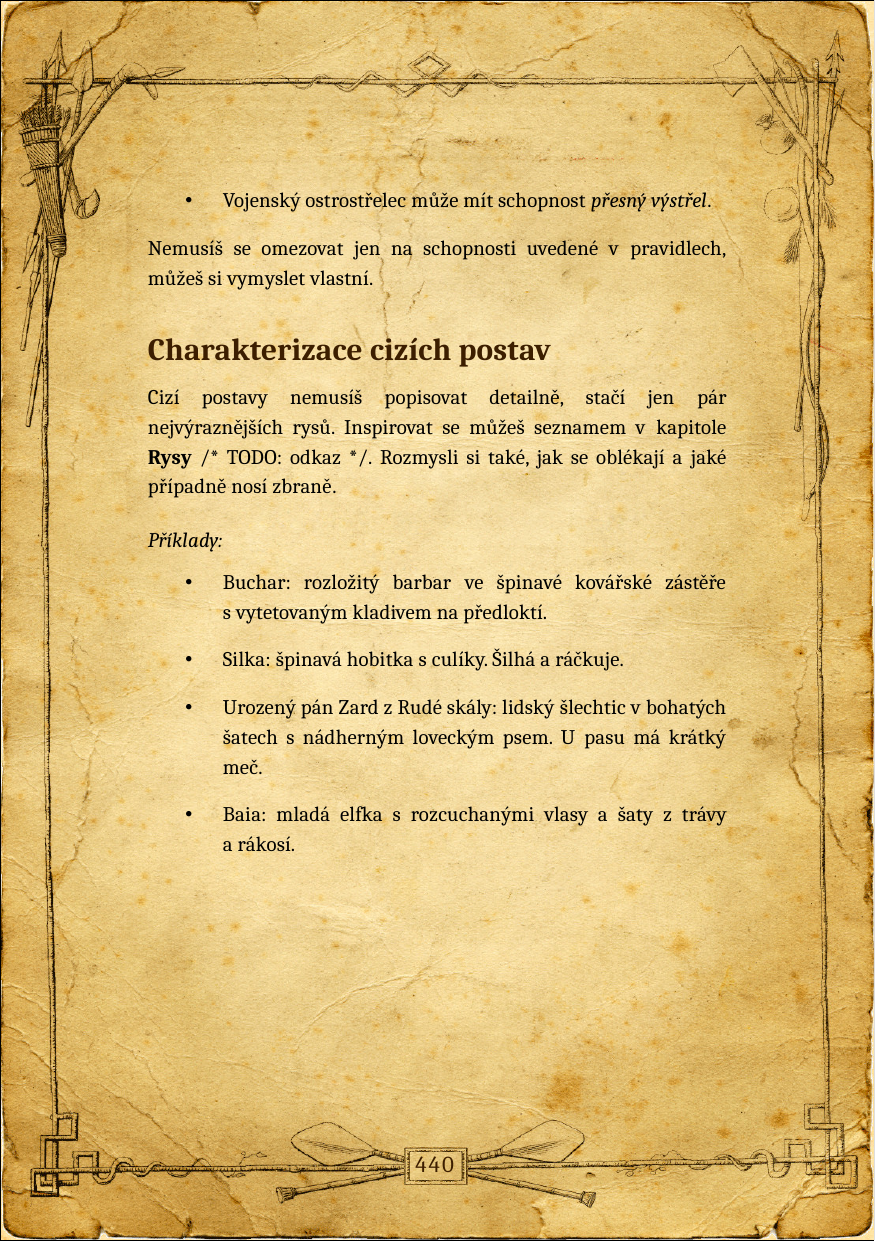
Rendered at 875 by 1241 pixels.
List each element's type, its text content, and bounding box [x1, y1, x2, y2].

text Nemusíš se omezovat jen na schopnosti uvedené v⁠ pravidlech, můžeš si vymyslet vlastní. [148, 237, 726, 291]
text Cizí postavy nemusíš popisovat detailně, stačí jen pár nejvýraznějších rysů. Inspirovat se můžeš seznamem v⁠ kapitole Rysy /* TODO: odkaz */. Rozmysli si také, jak se oblékají a⁠ jaké případně nosí zbraně. [148, 386, 726, 499]
list Baia: mladá elfka s⁠ rozcuchanými vlasy a⁠ šaty z⁠ trávy a⁠ rákosí. [185, 803, 726, 857]
list Urozený pán Zard z⁠ Rudé skály: lidský šlechtic v⁠ bohatých šatech s⁠ nádherným loveckým psem. U⁠ pasu má krátký meč. [185, 696, 726, 779]
list Vojenský ostrostřelec může mít schopnost přesný výstřel. [185, 189, 726, 213]
picture [1, 1, 874, 1240]
list Buchar: rozložitý barbar ve špinavé kovářské zástěře s⁠ vytetovaným kladivem na předloktí. [185, 570, 726, 624]
text Příklady: [148, 529, 726, 553]
list Silka: špinavá hobitka s⁠ culíky. Šilhá a⁠ ráčkuje. [185, 648, 726, 672]
subtitle Charakterizace cizích postav [148, 332, 726, 368]
